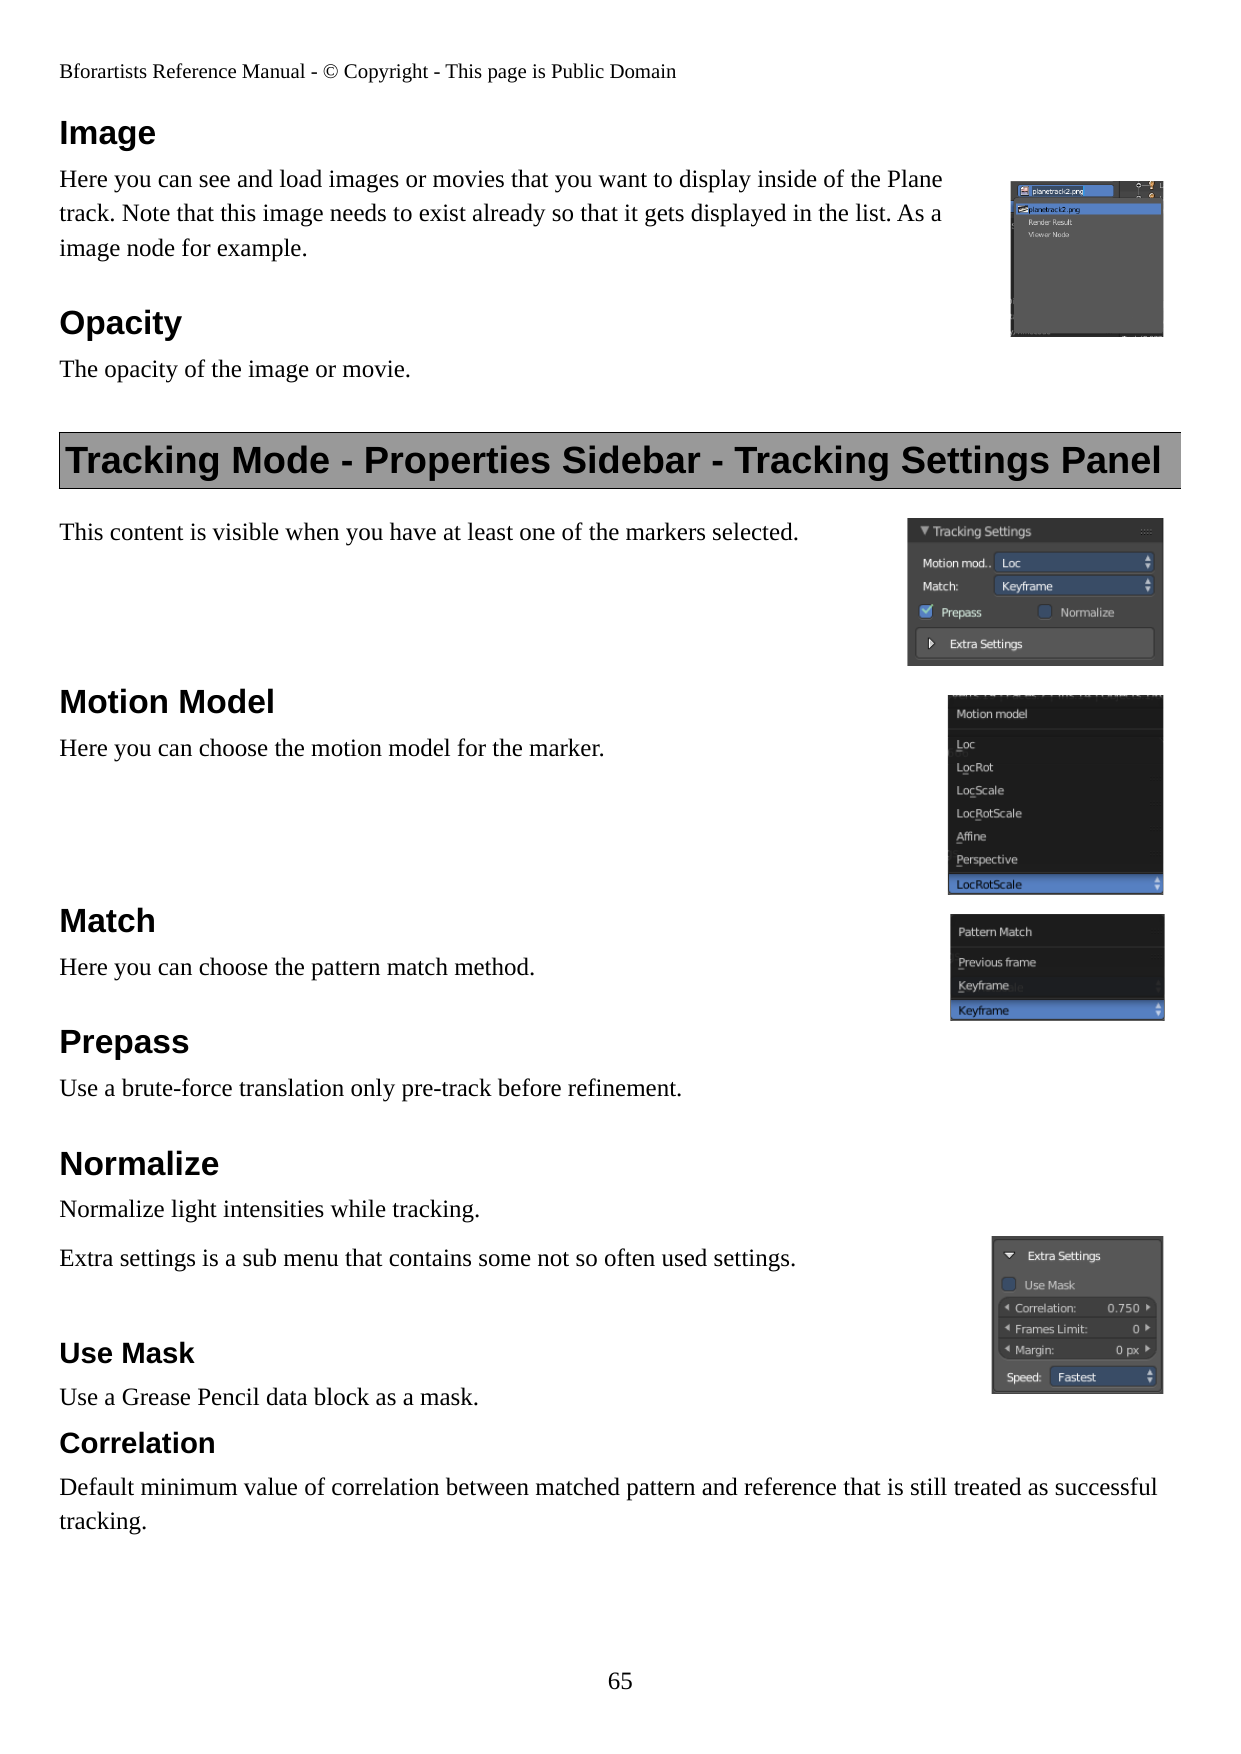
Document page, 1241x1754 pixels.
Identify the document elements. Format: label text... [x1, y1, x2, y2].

table_header Tracking Mode - Properties Sidebar - Tracking Settings Panel [60, 433, 1181, 488]
subtitle Normalize [59, 1143, 1181, 1182]
text Extra settings is a sub menu that contains some not so often used settings. [59, 1243, 991, 1272]
text This content is visible when you have at least one of the markers selected. [59, 517, 1181, 546]
text Here you can choose the pattern match method. [59, 952, 950, 981]
subtitle Opacity [59, 303, 1181, 341]
text Here you can choose the motion model for the marker. [59, 733, 947, 762]
text Use a brute-force translation only pre-track before refinement. [59, 1073, 1181, 1102]
picture [947, 695, 1164, 895]
text Use a Grease Pencil data block as a mask. [59, 1382, 1181, 1411]
subtitle Prepass [59, 1022, 1181, 1061]
picture [907, 518, 1164, 666]
text Normalize light intensities while tracking. [59, 1194, 1181, 1223]
subtitle Image [59, 113, 1181, 151]
picture [1010, 181, 1164, 337]
subtitle Correlation [59, 1426, 1181, 1459]
subtitle [1164, 1336, 1181, 1370]
subtitle Motion Model [59, 682, 1181, 721]
picture [950, 914, 1165, 1021]
picture [991, 1236, 1164, 1394]
subtitle Use Mask [59, 1336, 991, 1370]
text Default minimum value of correlation between matched pattern and reference that is still treated as successful tracking. [59, 1472, 1181, 1535]
text The opacity of the image or movie. [59, 354, 1181, 382]
text Here you can see and load images or movies that you want to display inside of the Plane track. Note that this image needs to exist already so that it gets displayed in the list. As a image node for example. [59, 164, 1181, 261]
subtitle Match [59, 901, 1181, 940]
